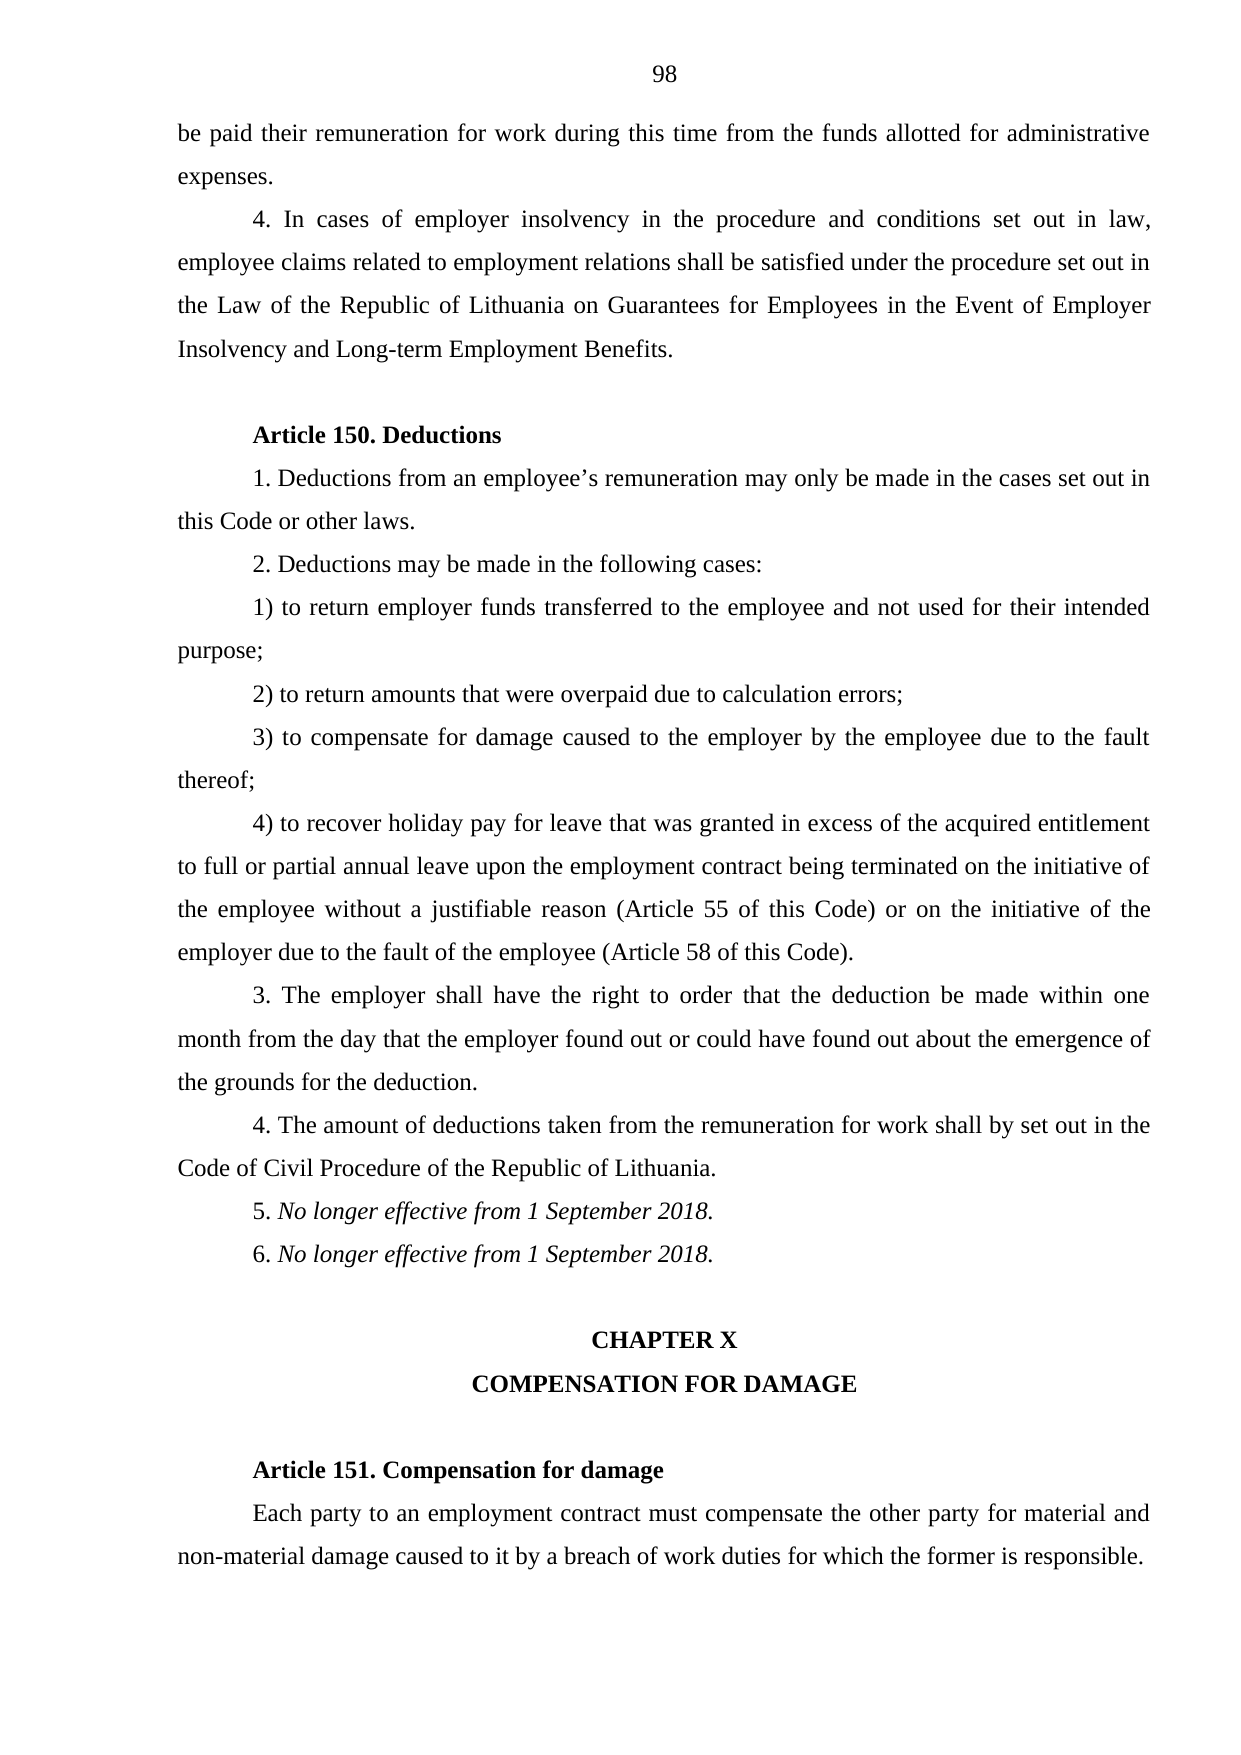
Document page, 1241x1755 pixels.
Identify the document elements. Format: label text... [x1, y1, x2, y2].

text Article 151. Compensation for damage [177, 1455, 1152, 1484]
text 4. In cases of employer insolvency in the procedure and conditions set out in law, employee claims related to employment relations shall be satisfied under the procedure set out in the Law of the Republic of Lithuania on Guarantees for Employees in the Event of Employer Insolvency and Long-term Employment Benefits. [177, 204, 1152, 362]
text Article 150. Deductions [177, 420, 1152, 449]
text COMPENSATION FOR DAMAGE [177, 1369, 1152, 1397]
text 1. Deductions from an employee’s remuneration may only be made in the cases set out in this Code or other laws. [177, 463, 1152, 535]
text 4) to recover holiday pay for leave that was granted in excess of the acquired entitlement to full or partial annual leave upon the employment contract being terminated on the initiative of the employee without a justifiable reason (Article 55 of this Code) or on the initiative of the employer due to the fault of the employee (Article 58 of this Code). [177, 808, 1152, 966]
text 5. No longer effective from 1 September 2018. [177, 1196, 1152, 1225]
text be paid their remuneration for work during this time from the funds allotted for administrative expenses. [177, 118, 1152, 190]
text 2. Deductions may be made in the following cases: [177, 549, 1152, 578]
text 6. No longer effective from 1 September 2018. [177, 1239, 1152, 1268]
text CHAPTER X [177, 1326, 1152, 1354]
text 3. The employer shall have the right to order that the deduction be made within one month from the day that the employer found out or could have found out about the emergence of the grounds for the deduction. [177, 981, 1152, 1096]
text 3) to compensate for damage caused to the employer by the employee due to the fault thereof; [177, 722, 1152, 794]
text 1) to return employer funds transferred to the employee and not used for their intended purpose; [177, 592, 1152, 664]
text 4. The amount of deductions taken from the remuneration for work shall by set out in the Code of Civil Procedure of the Republic of Lithuania. [177, 1110, 1152, 1182]
text Each party to an employment contract must compensate the other party for material and non-material damage caused to it by a breach of work duties for which the former is responsible. [177, 1498, 1152, 1570]
text 2) to return amounts that were overpaid due to calculation errors; [177, 679, 1152, 707]
